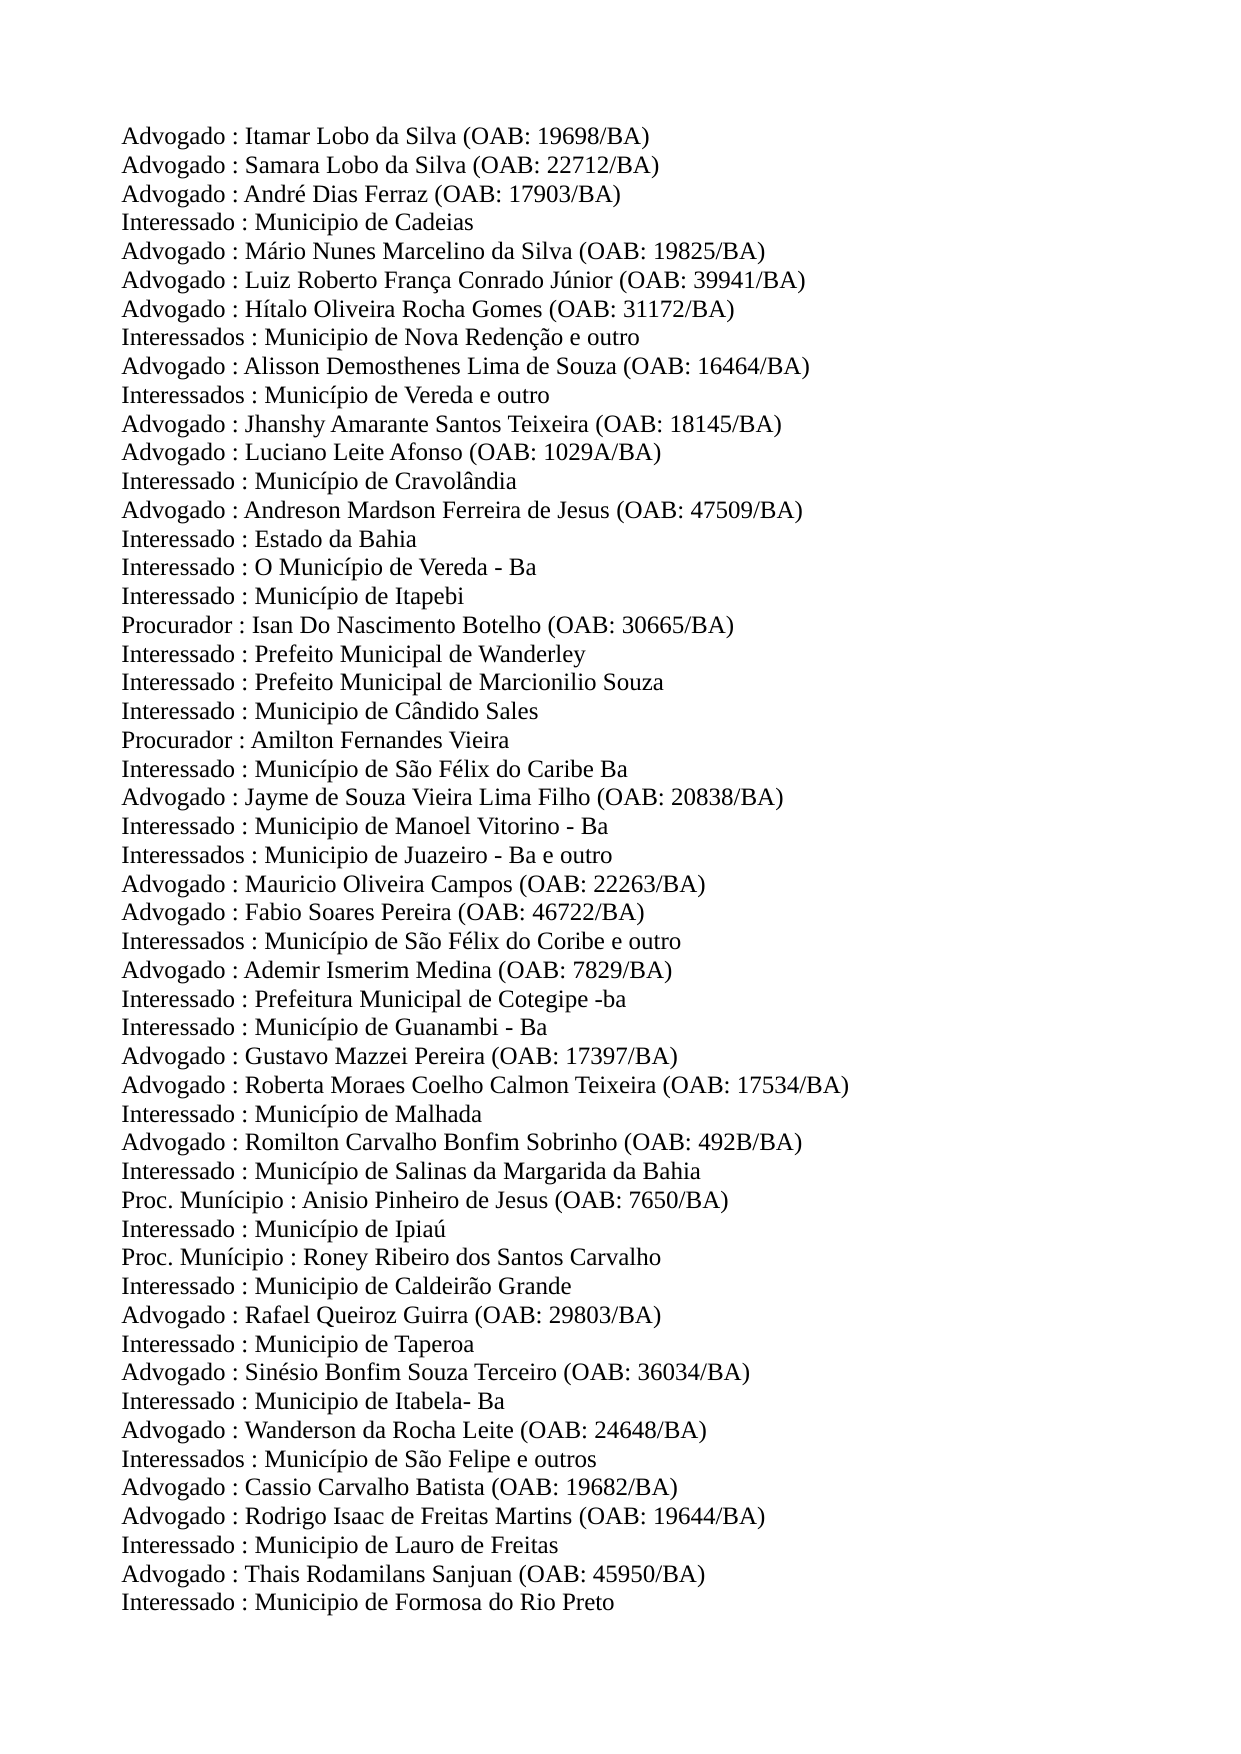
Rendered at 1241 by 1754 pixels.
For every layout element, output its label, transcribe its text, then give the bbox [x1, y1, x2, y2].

table_header Advogado : Itamar Lobo da Silva (OAB: 19698/BA) Advogado : Samara Lobo da Silva (OAB: 22712/BA) Advogado : André Dias Ferraz (OAB: 17903/BA) Interessado : Municipio de Cadeias Advogado : Mário Nunes Marcelino da Silva (OAB: 19825/BA) Advogado : Luiz Roberto França Conrado Júnior (OAB: 39941/BA) Advogado : Hítalo Oliveira Rocha Gomes (OAB: 31172/BA) Interessados : Municipio de Nova Redenção e outro Advogado : Alisson Demosthenes Lima de Souza (OAB: 16464/BA) Interessados : Município de Vereda e outro Advogado : Jhanshy Amarante Santos Teixeira (OAB: 18145/BA) Advogado : Luciano Leite Afonso (OAB: 1029A/BA) Interessado : Município de Cravolândia Advogado : Andreson Mardson Ferreira de Jesus (OAB: 47509/BA) Interessado : Estado da Bahia Interessado : O Município de Vereda - Ba Interessado : Município de Itapebi Procurador : Isan Do Nascimento Botelho (OAB: 30665/BA) Interessado : Prefeito Municipal de Wanderley Interessado : Prefeito Municipal de Marcionilio Souza Interessado : Municipio de Cândido Sales Procurador : Amilton Fernandes Vieira Interessado : Município de São Félix do Caribe Ba Advogado : Jayme de Souza Vieira Lima Filho (OAB: 20838/BA) Interessado : Municipio de Manoel Vitorino - Ba Interessados : Municipio de Juazeiro - Ba e outro Advogado : Mauricio Oliveira Campos (OAB: 22263/BA) Advogado : Fabio Soares Pereira (OAB: 46722/BA) Interessados : Município de São Félix do Coribe e outro Advogado : Ademir Ismerim Medina (OAB: 7829/BA) Interessado : Prefeitura Municipal de Cotegipe -ba Interessado : Município de Guanambi - Ba Advogado : Gustavo Mazzei Pereira (OAB: 17397/BA) Advogado : Roberta Moraes Coelho Calmon Teixeira (OAB: 17534/BA) Interessado : Município de Malhada Advogado : Romilton Carvalho Bonfim Sobrinho (OAB: 492B/BA) Interessado : Município de Salinas da Margarida da Bahia Proc. Munícipio : Anisio Pinheiro de Jesus (OAB: 7650/BA) Interessado : Município de Ipiaú Proc. Munícipio : Roney Ribeiro dos Santos Carvalho Interessado : Municipio de Caldeirão Grande Advogado : Rafael Queiroz Guirra (OAB: 29803/BA) Interessado : Municipio de Taperoa Advogado : Sinésio Bonfim Souza Terceiro (OAB: 36034/BA) Interessado : Municipio de Itabela- Ba Advogado : Wanderson da Rocha Leite (OAB: 24648/BA) Interessados : Município de São Felipe e outros Advogado : Cassio Carvalho Batista (OAB: 19682/BA) Advogado : Rodrigo Isaac de Freitas Martins (OAB: 19644/BA) Interessado : Municipio de Lauro de Freitas Advogado : Thais Rodamilans Sanjuan (OAB: 45950/BA) Interessado : Municipio de Formosa do Rio Preto [118, 118, 1122, 1619]
